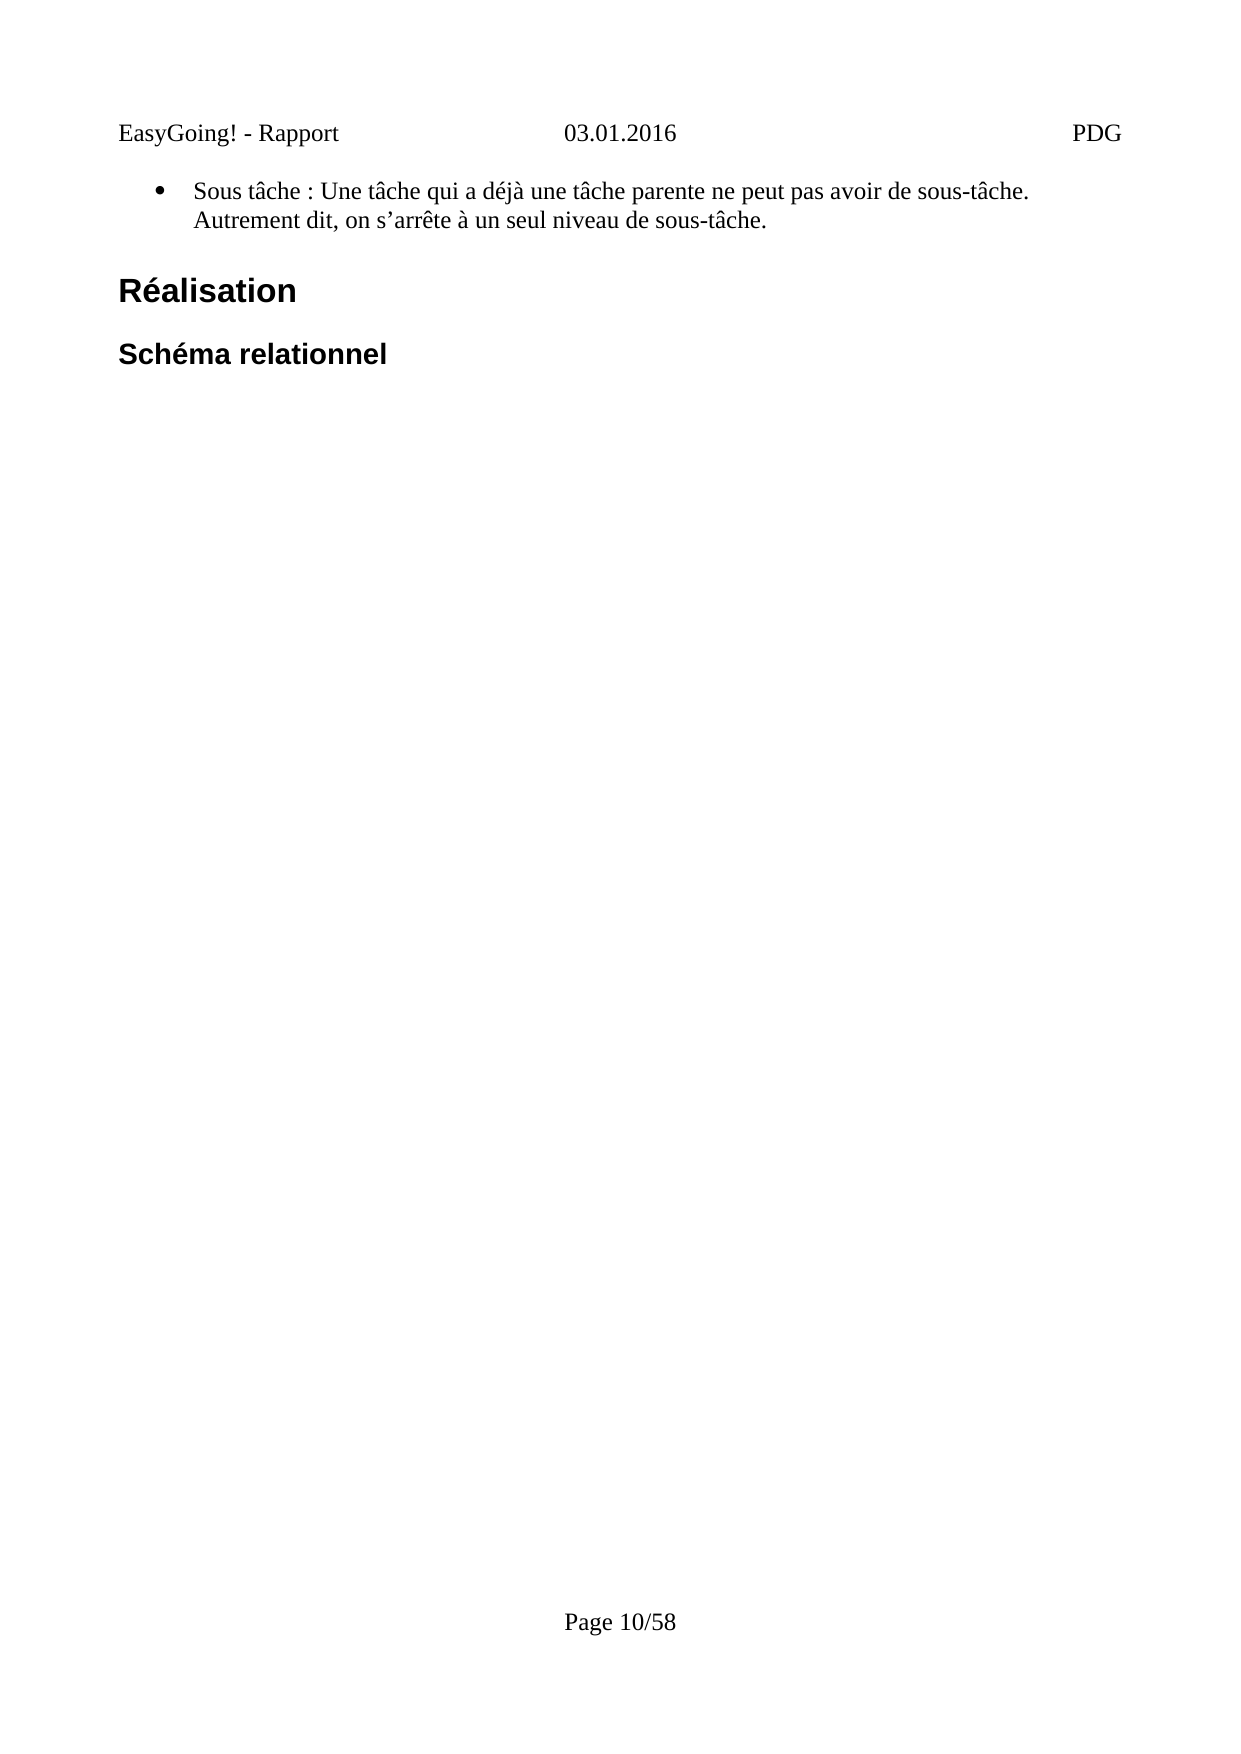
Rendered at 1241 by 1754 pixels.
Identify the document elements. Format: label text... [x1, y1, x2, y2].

list Sous tâche : Une tâche qui a déjà une tâche parente ne peut pas avoir de sous-tâche. Autrement dit, on s’arrête à un seul niveau de sous-tâche. [156, 176, 1122, 234]
subtitle Réalisation [118, 271, 1122, 310]
subtitle Schéma relationnel [118, 337, 1122, 371]
